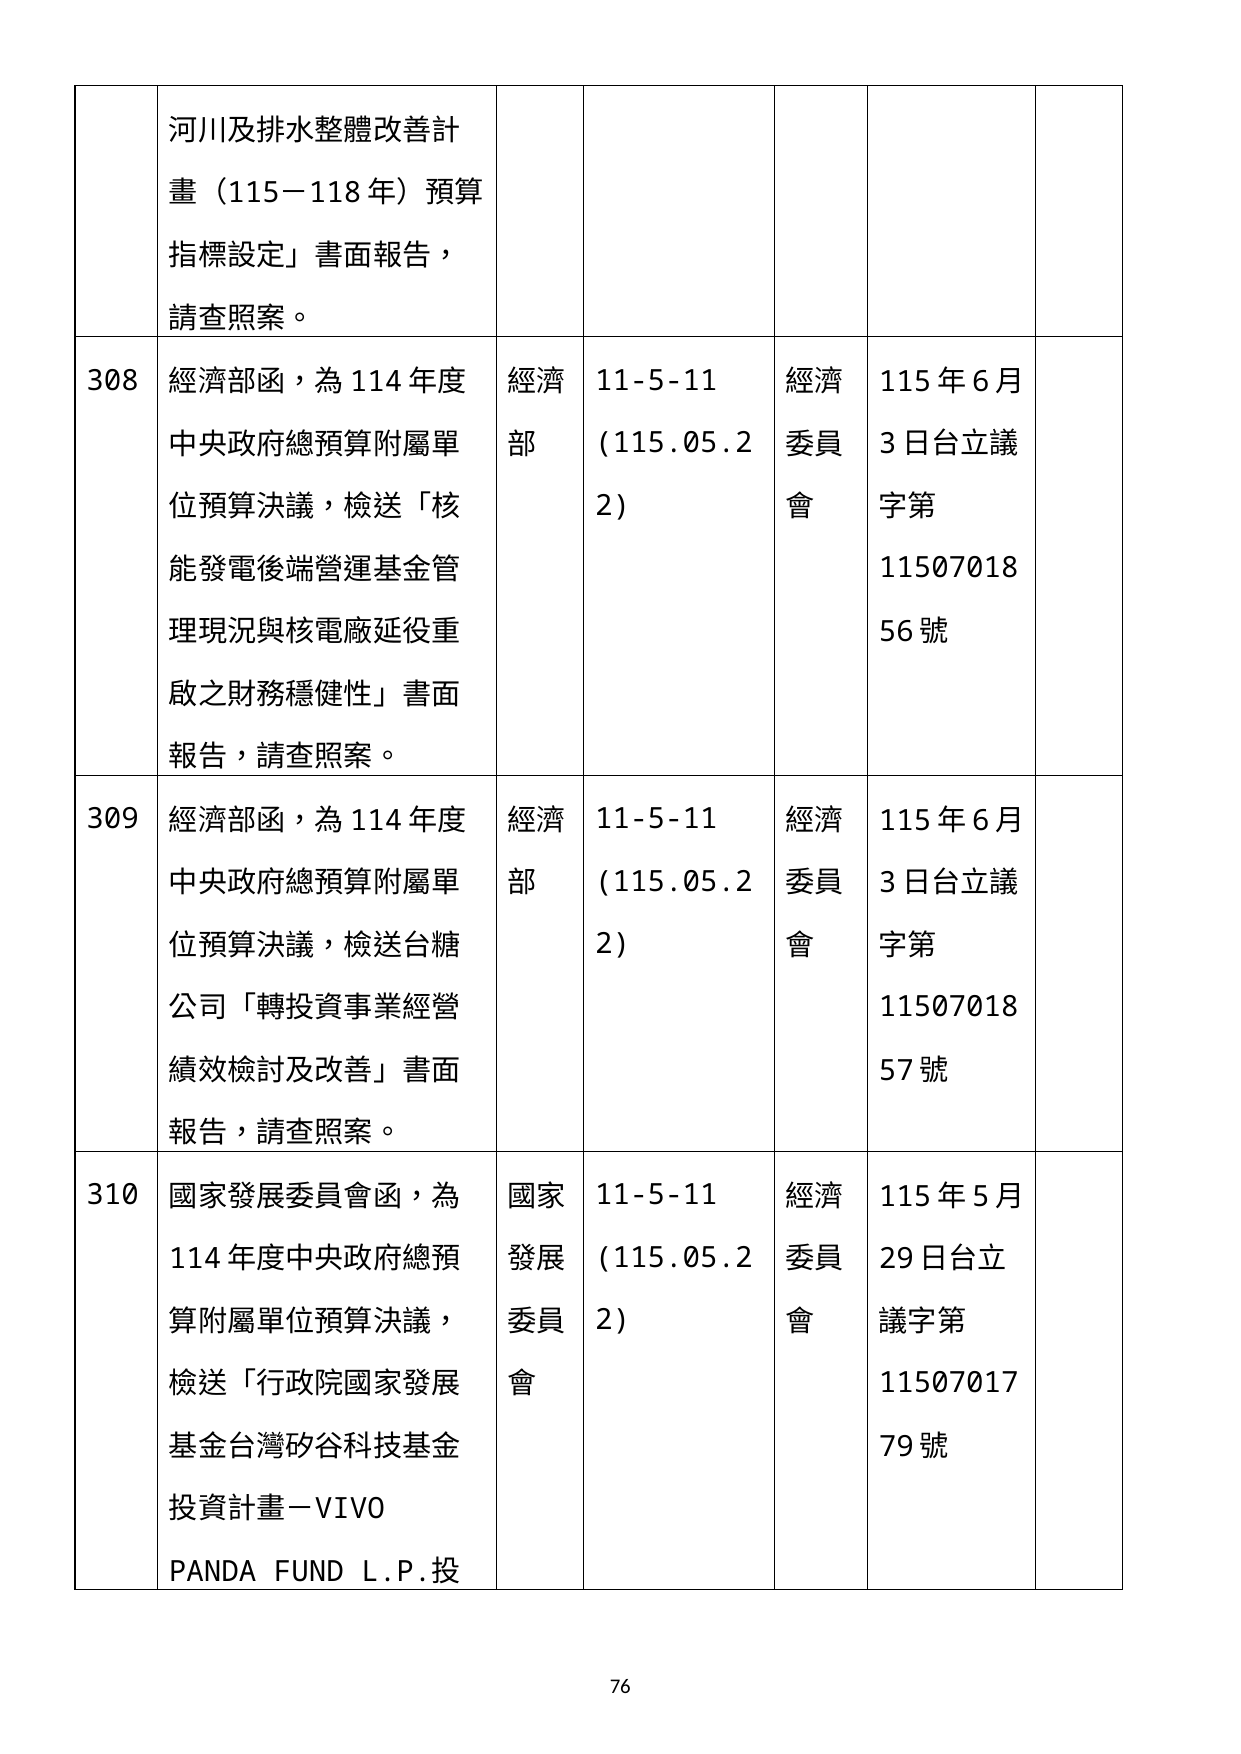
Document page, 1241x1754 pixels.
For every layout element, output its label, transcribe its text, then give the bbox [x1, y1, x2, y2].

table_cell 經濟委員會 [775, 776, 867, 1151]
table_cell 河川及排水整體改善計畫（115－118年）預算指標設定」書面報告，請查照案。 [158, 86, 496, 336]
table_cell 經濟部 [497, 776, 583, 1151]
table_cell [1036, 1152, 1122, 1589]
table_cell 經濟委員會 [775, 1152, 867, 1589]
table_cell 11-5-11 (115.05.22) [584, 1152, 774, 1589]
table_cell 經濟部 [497, 337, 583, 775]
table_cell 115年6月3日台立議字第1150701856號 [868, 337, 1035, 775]
table_cell 經濟委員會 [775, 337, 867, 775]
table_cell 308 [76, 337, 157, 775]
table_cell [584, 86, 774, 336]
table_cell 經濟部函，為114年度中央政府總預算附屬單位預算決議，檢送「核能發電後端營運基金管理現況與核電廠延役重啟之財務穩健性」書面報告，請查照案。 [158, 337, 496, 775]
table_cell 經濟部函，為114年度中央政府總預算附屬單位預算決議，檢送台糖公司「轉投資事業經營績效檢討及改善」書面報告，請查照案。 [158, 776, 496, 1151]
table_cell [868, 86, 1035, 336]
table_cell 11-5-11 (115.05.22) [584, 337, 774, 775]
table_cell [1036, 86, 1122, 336]
table_cell 國家發展委員會 [497, 1152, 583, 1589]
table_cell 11-5-11 (115.05.22) [584, 776, 774, 1151]
table_cell [497, 86, 583, 336]
table_cell 309 [76, 776, 157, 1151]
table_cell 310 [76, 1152, 157, 1589]
table_cell [76, 86, 157, 336]
table_cell [775, 86, 867, 336]
table_cell 115年6月3日台立議字第1150701857號 [868, 776, 1035, 1151]
table_cell 115年5月29日台立議字第1150701779號 [868, 1152, 1035, 1589]
table_cell [1036, 337, 1122, 775]
table_cell [1036, 776, 1122, 1151]
table_cell 國家發展委員會函，為114年度中央政府總預算附屬單位預算決議，檢送「行政院國家發展基金台灣矽谷科技基金投資計畫－VIVO PANDA FUND L.P.投 [158, 1152, 496, 1589]
